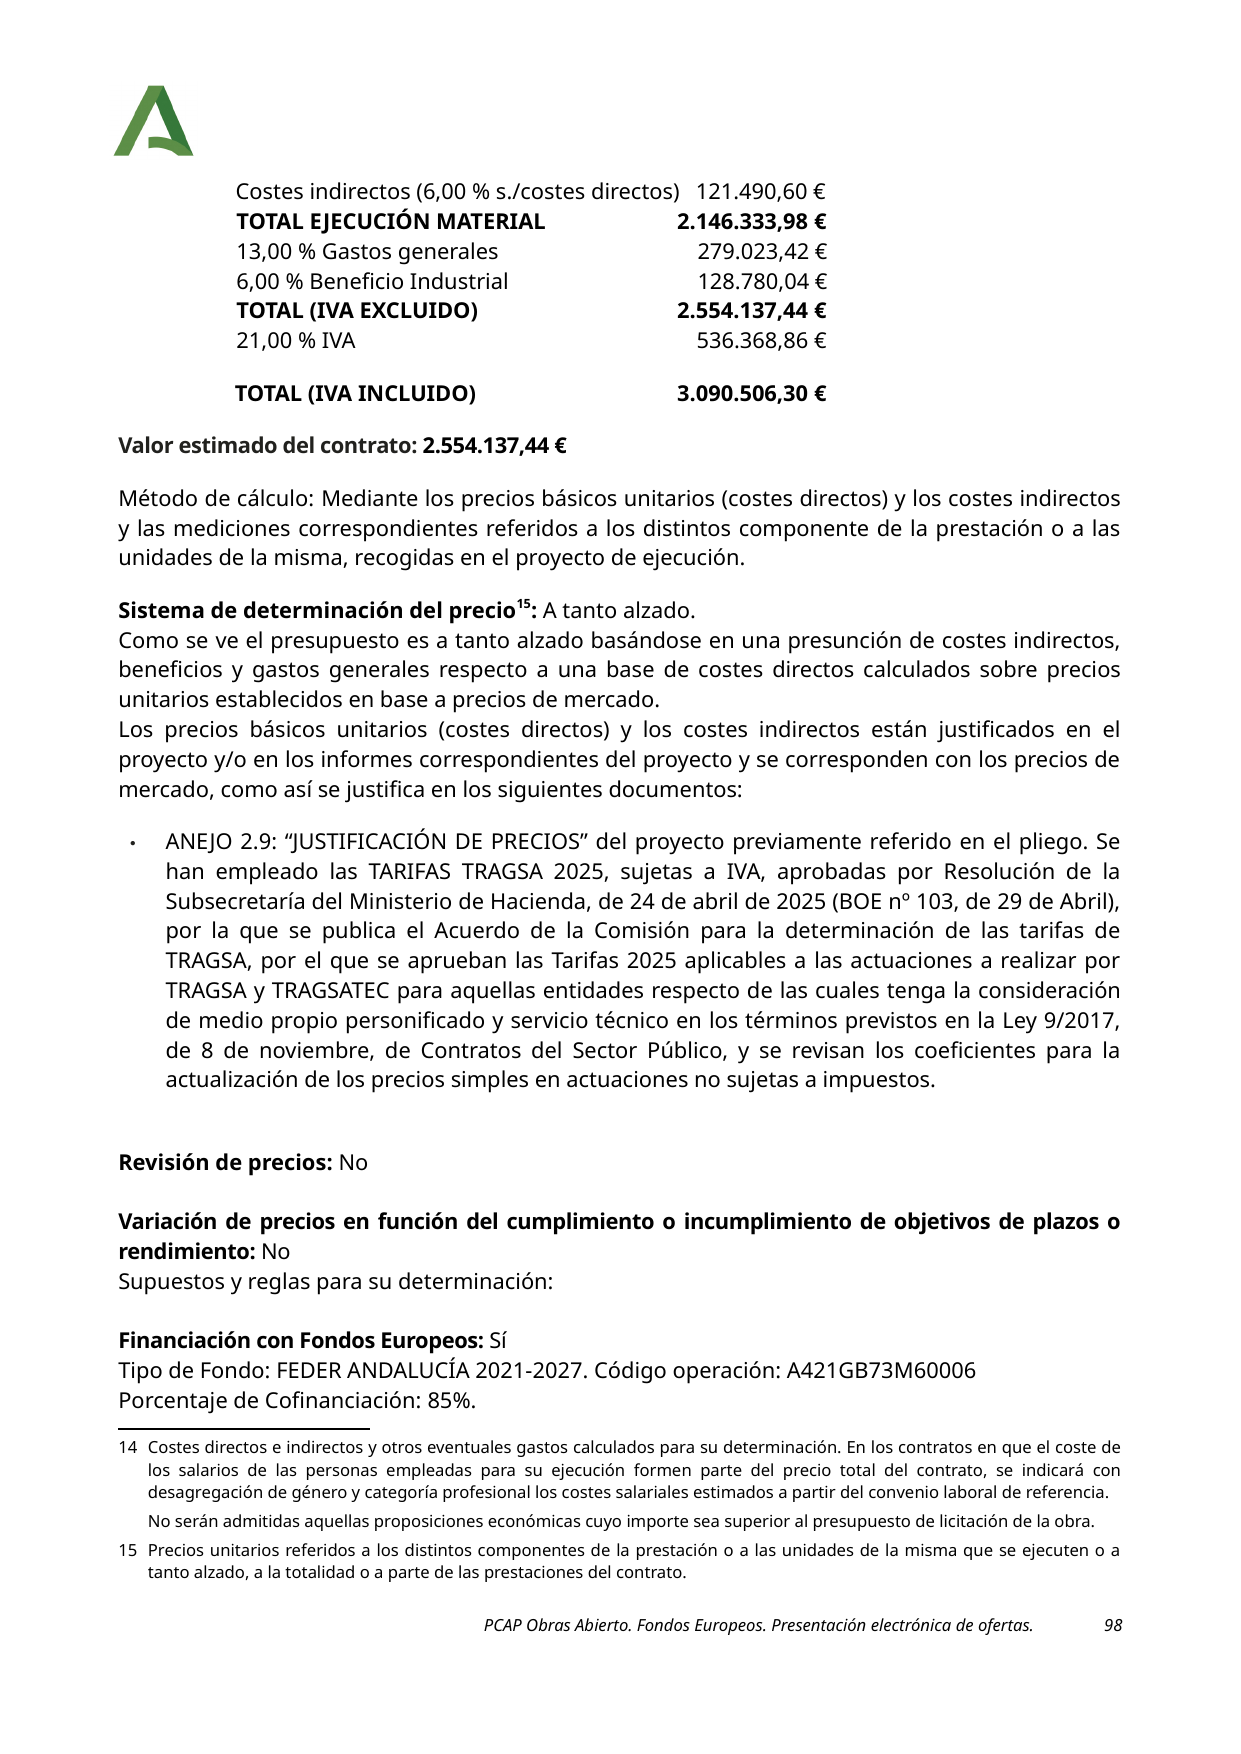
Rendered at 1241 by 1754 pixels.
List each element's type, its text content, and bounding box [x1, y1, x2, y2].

text TOTAL (IVA INCLUIDO) 3.090.506,30 € [118, 378, 1122, 408]
text Supuestos y reglas para su determinación: [118, 1266, 1122, 1296]
text 6,00 % Beneficio Industrial 128.780,04 € [118, 266, 1122, 296]
text Sistema de determinación del precio: A tanto alzado. [118, 595, 1122, 625]
text TOTAL EJECUCIÓN MATERIAL 2.146.333,98 € [118, 206, 1122, 236]
text TOTAL (IVA EXCLUIDO) 2.554.137,44 € [118, 296, 1122, 325]
list ANEJO 2.9: “JUSTIFICACIÓN DE PRECIOS” del proyecto previamente referido en el pliego. Se han empleado las TARIFAS TRAGSA 2025, sujetas a IVA, aprobadas por Resolución de la Subsecretaría del Ministerio de Hacienda, de 24 de abril de 2025 (BOE nº 103, de 29 de Abril), por la que se publica el Acuerdo de la Comisión para la determinación de las tarifas de TRAGSA, por el que se aprueban las Tarifas 2025 aplicables a las actuaciones a realizar por TRAGSA y TRAGSATEC para aquellas entidades respecto de las cuales tenga la consideración de medio propio personificado y servicio técnico en los términos previstos en la Ley 9/2017, de 8 de noviembre, de Contratos del Sector Público, y se revisan los coeficientes para la actualización de los precios simples en actuaciones no sujetas a impuestos. [130, 826, 1122, 1094]
text Como se ve el presupuesto es a tanto alzado basándose en una presunción de costes indirectos, beneficios y gastos generales respecto a una base de costes directos calculados sobre precios unitarios establecidos en base a precios de mercado. [118, 625, 1122, 714]
text Costes indirectos (6,00 % s./costes directos) 121.490,60 € [118, 176, 1122, 206]
text Costes directos e indirectos y otros eventuales gastos calculados para su determinación. En los contratos en que el coste de los salarios de las personas empleadas para su ejecución formen parte del precio total del contrato, se indicará con desagregación de género y categoría profesional los costes salariales estimados a partir del convenio laboral de referencia. [118, 1436, 1122, 1504]
text Valor estimado del contrato: 2.554.137,44 € [118, 430, 1122, 460]
text 13,00 % Gastos generales 279.023,42 € [118, 236, 1122, 266]
text Financiación con Fondos Europeos: Sí [118, 1326, 1122, 1355]
text Los precios básicos unitarios (costes directos) y los costes indirectos están justificados en el proyecto y/o en los informes correspondientes del proyecto y se corresponden con los precios de mercado, como así se justifica en los siguientes documentos: [118, 714, 1122, 803]
text Precios unitarios referidos a los distintos componentes de la prestación o a las unidades de la misma que se ejecuten o a tanto alzado, a la totalidad o a parte de las prestaciones del contrato. [118, 1538, 1122, 1584]
text Porcentaje de Cofinanciación: 85%. [118, 1385, 1122, 1415]
text Tipo de Fondo: FEDER ANDALUCÍA 2021-2027. Código operación: A421GB73M60006 [118, 1355, 1122, 1385]
text Método de cálculo: Mediante los precios básicos unitarios (costes directos) y los costes indirectos y las mediciones correspondientes referidos a los distintos componente de la prestación o a las unidades de la misma, recogidas en el proyecto de ejecución. [118, 483, 1122, 572]
text Variación de precios en función del cumplimiento o incumplimiento de objetivos de plazos o rendimiento: No [118, 1206, 1122, 1266]
picture [109, 81, 198, 160]
text No serán admitidas aquellas proposiciones económicas cuyo importe sea superior al presupuesto de licitación de la obra. [118, 1509, 1122, 1532]
text 21,00 % IVA 536.368,86 € [118, 325, 1122, 355]
text Revisión de precios: No [118, 1147, 1122, 1177]
